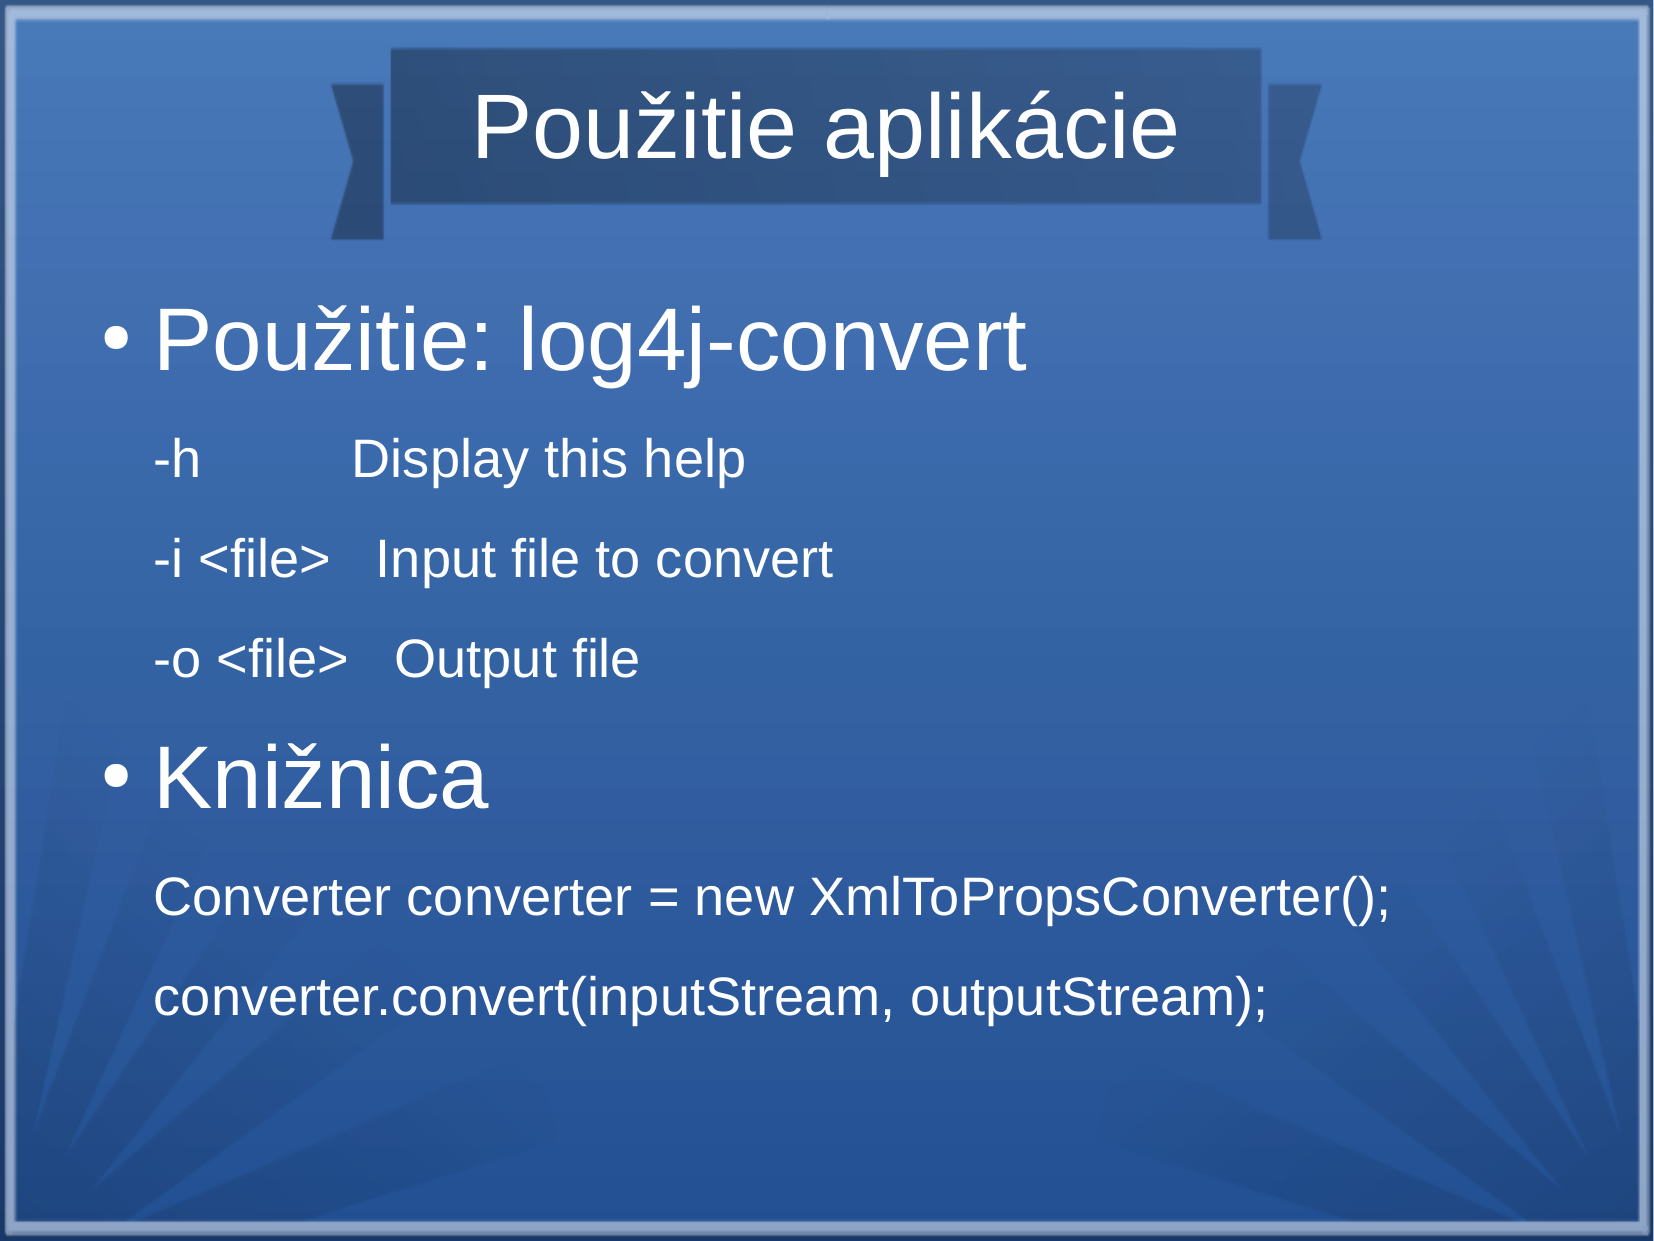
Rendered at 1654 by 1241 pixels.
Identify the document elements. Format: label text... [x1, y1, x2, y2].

picture [0, 0, 1654, 1241]
title Použitie aplikácie [389, 49, 1264, 205]
list Použitie: log4j-convert -h Display this help -i <file> Input file to convert -o <file> Output file Knižnica Converter converter = new XmlToPropsConverter(); converter.convert(inputStream, outputStream); [82, 290, 1538, 1087]
